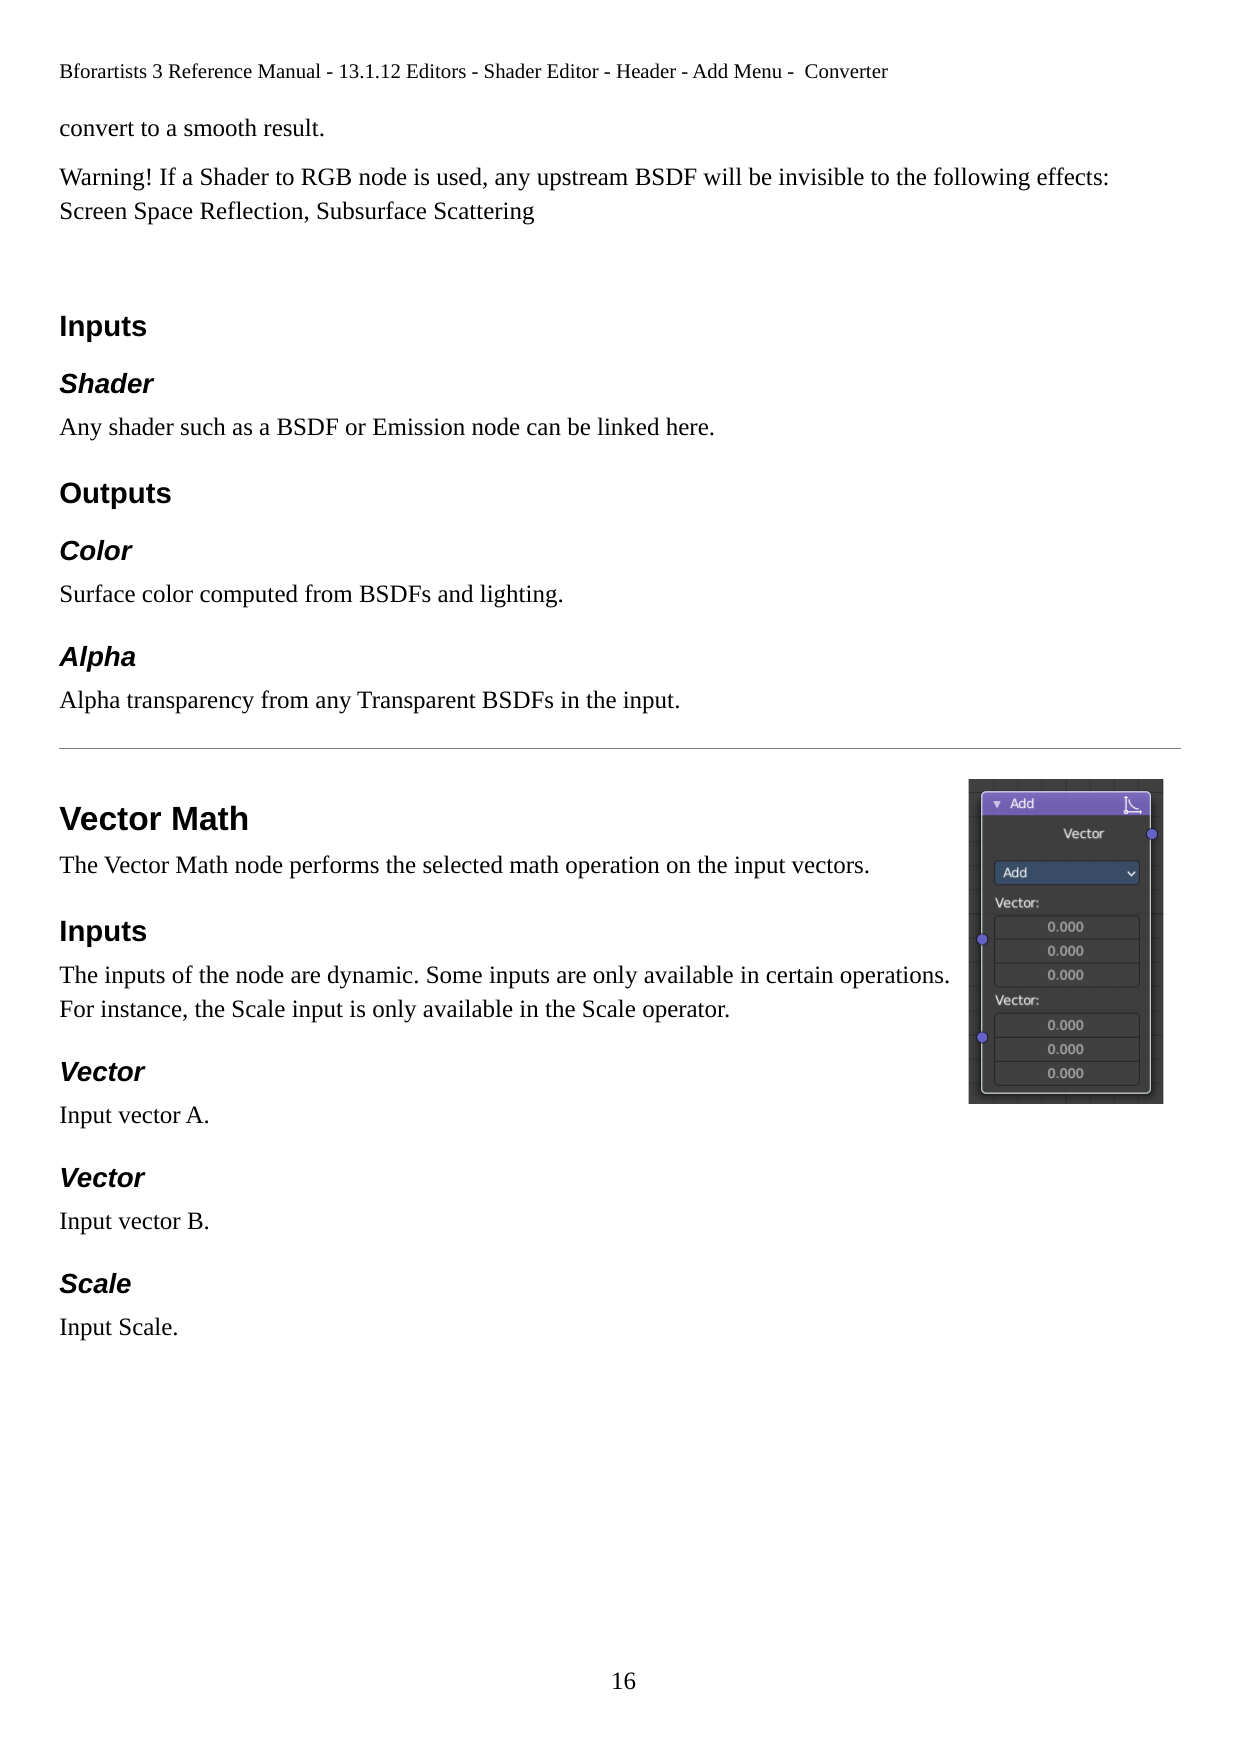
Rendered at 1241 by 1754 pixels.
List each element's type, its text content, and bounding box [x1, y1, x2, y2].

subtitle Inputs [59, 309, 1181, 343]
subtitle Vector Math [59, 799, 968, 837]
text Input Scale. [59, 1312, 1181, 1341]
text Input vector B. [59, 1206, 1181, 1235]
text Any shader such as a BSDF or Emission node can be linked here. [59, 412, 1181, 441]
subtitle Color [59, 534, 1181, 566]
text Surface color computed from BSDFs and lighting. [59, 579, 1181, 607]
subtitle Vector [59, 1162, 1181, 1194]
subtitle [1164, 913, 1181, 947]
subtitle Alpha [59, 640, 1181, 672]
text Warning! If a Shader to RGB node is used, any upstream BSDF will be invisible to the following effects: Screen Space Reflection, Subsurface Scattering [59, 162, 1181, 225]
text The Vector Math node performs the selected math operation on the input vectors. [59, 850, 968, 879]
subtitle Shader [59, 368, 1181, 399]
text convert to a smooth result. [59, 113, 1181, 141]
subtitle Vector [59, 1056, 968, 1088]
picture [968, 779, 1164, 1104]
text Input vector A. [59, 1100, 1181, 1129]
text Alpha transparency from any Transparent BSDFs in the input. [59, 685, 1181, 713]
subtitle [1164, 799, 1181, 837]
subtitle Outputs [59, 476, 1181, 509]
subtitle Scale [59, 1268, 1181, 1299]
text The inputs of the node are dynamic. Some inputs are only available in certain operations. For instance, the Scale input is only available in the Scale operator. [59, 960, 968, 1023]
subtitle [1164, 1056, 1181, 1088]
subtitle Inputs [59, 913, 968, 947]
